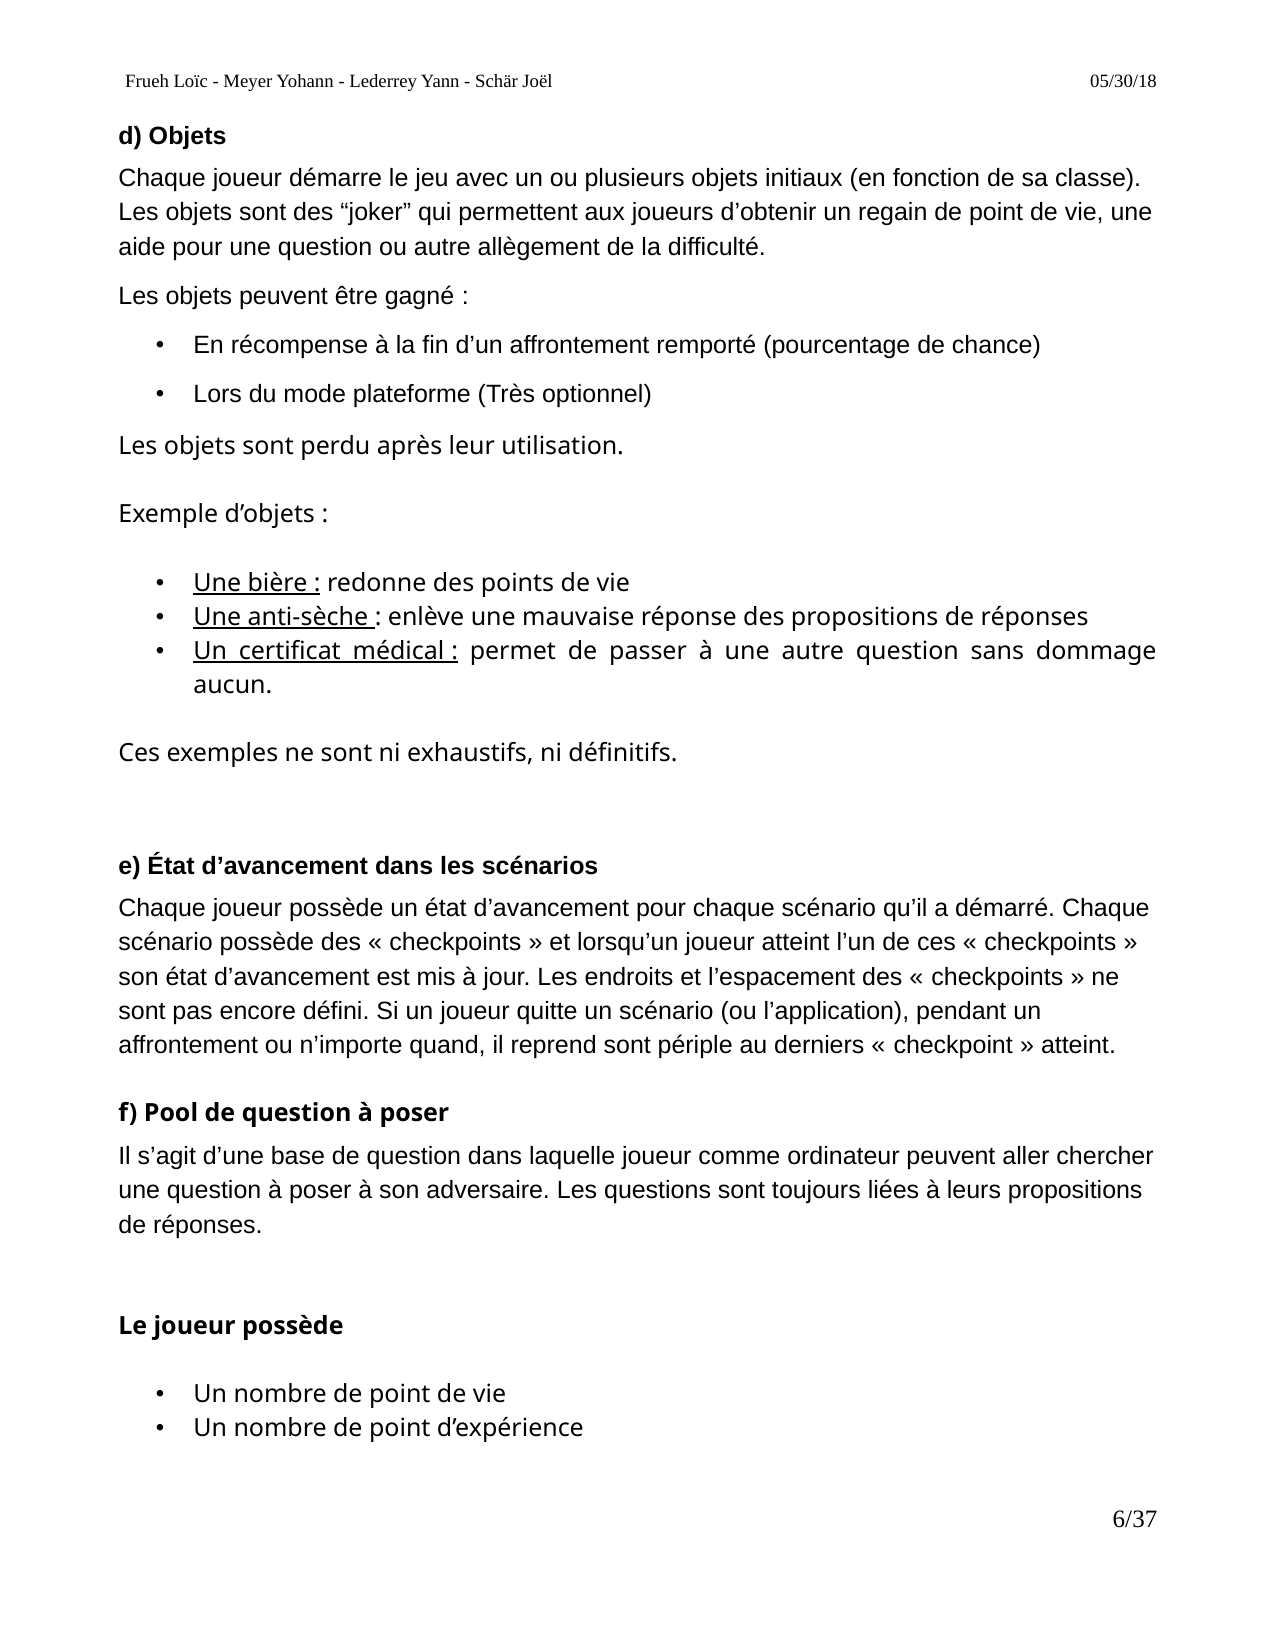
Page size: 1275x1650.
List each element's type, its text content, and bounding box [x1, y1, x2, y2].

subtitle e) État d’avancement dans les scénarios [118, 851, 1157, 880]
list En récompense à la fin d’un affrontement remporté (pourcentage de chance) [156, 330, 1157, 358]
text Les objets peuvent être gagné : [118, 281, 1157, 309]
text Ces exemples ne sont ni exhaustifs, ni définitifs. [118, 734, 1157, 769]
text Les objets sont perdu après leur utilisation. [118, 428, 1157, 462]
list Une bière : redonne des points de vie [156, 564, 1157, 598]
list Un nombre de point de vie [156, 1376, 1157, 1410]
list Lors du mode plateforme (Très optionnel) [156, 379, 1157, 408]
list Une anti-sèche : enlève une mauvaise réponse des propositions de réponses [156, 598, 1157, 632]
text Exemple d’objets : [118, 496, 1157, 530]
text Chaque joueur démarre le jeu avec un ou plusieurs objets initiaux (en fonction de sa classe). Les objets sont des “joker” qui permettent aux joueurs d’obtenir un regain de point de vie, une aide pour une question ou autre allègement de la difficulté. [118, 163, 1157, 260]
list Un nombre de point d’expérience [156, 1410, 1157, 1444]
text Il s’agit d’une base de question dans laquelle joueur comme ordinateur peuvent aller chercher une question à poser à son adversaire. Les questions sont toujours liées à leurs propositions de réponses. [118, 1141, 1157, 1238]
subtitle f) Pool de question à poser [118, 1094, 1157, 1128]
subtitle d) Objets [118, 121, 1157, 150]
text Le joueur possède [118, 1308, 1157, 1342]
list Un certificat médical : permet de passer à une autre question sans dommage aucun. [156, 632, 1157, 701]
text Chaque joueur possède un état d’avancement pour chaque scénario qu’il a démarré. Chaque scénario possède des « checkpoints » et lorsqu’un joueur atteint l’un de ces « checkpoints » son état d’avancement est mis à jour. Les endroits et l’espacement des « checkpoints » ne sont pas encore défini. Si un joueur quitte un scénario (ou l’application), pendant un affrontement ou n’importe quand, il reprend sont périple au derniers « checkpoint » atteint. [118, 893, 1157, 1059]
